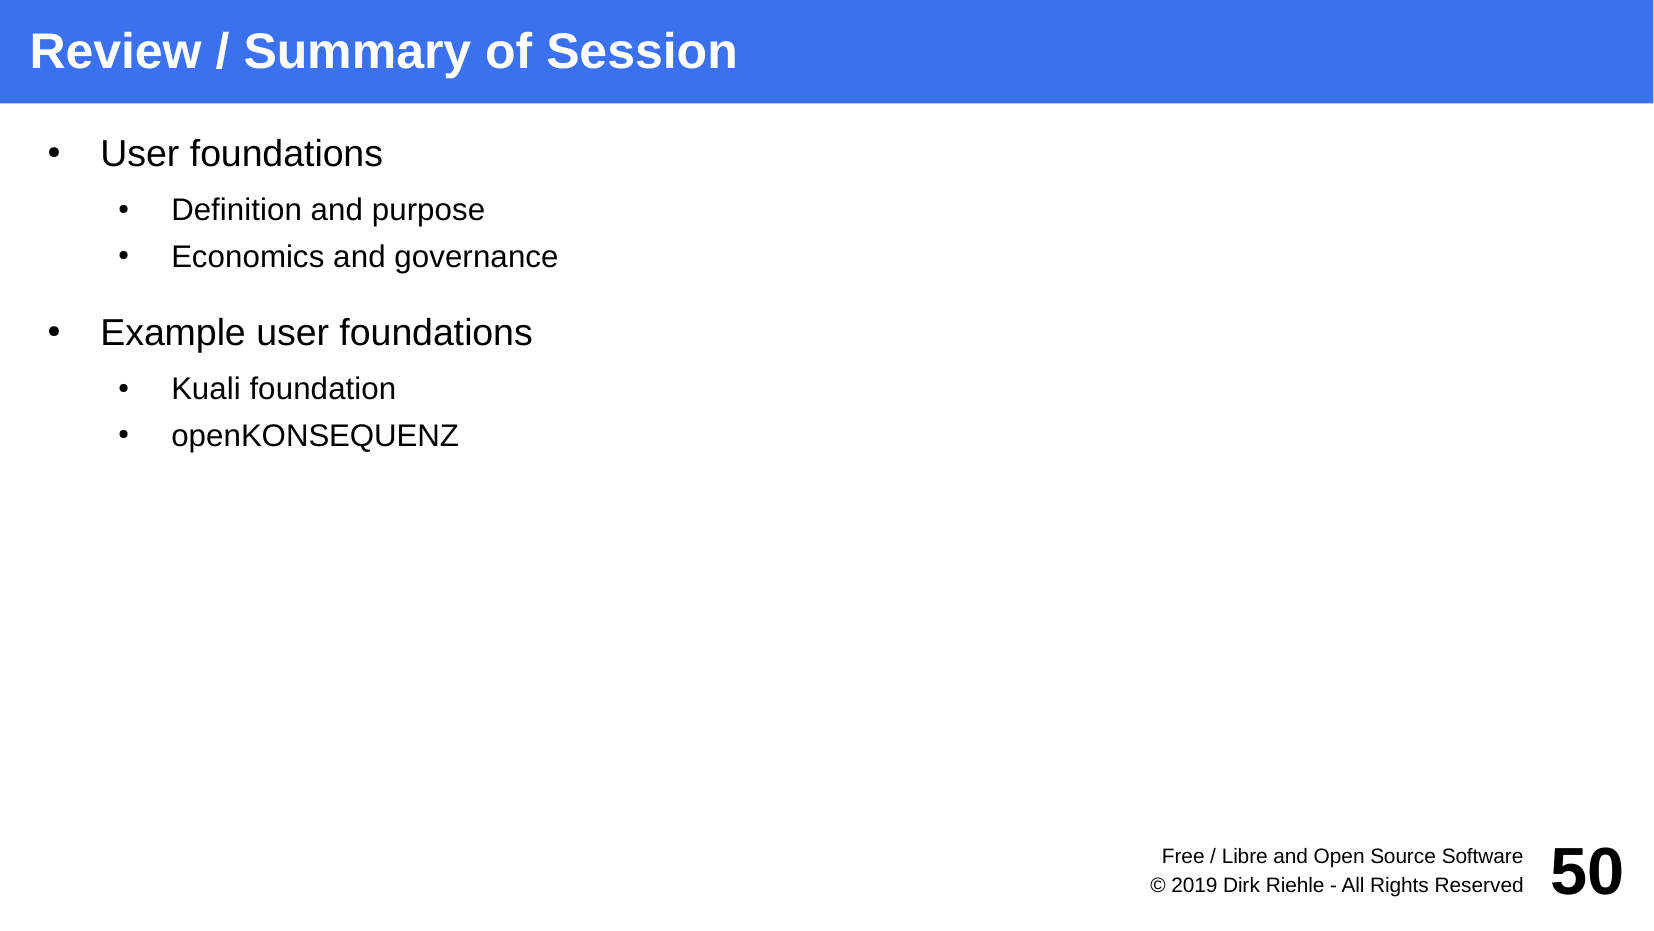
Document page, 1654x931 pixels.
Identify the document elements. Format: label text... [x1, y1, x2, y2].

list User foundations Definition and purpose Economics and governance Example user foundations Kuali foundation openKONSEQUENZ [29, 132, 1625, 813]
title Review / Summary of Session [0, 0, 1654, 104]
